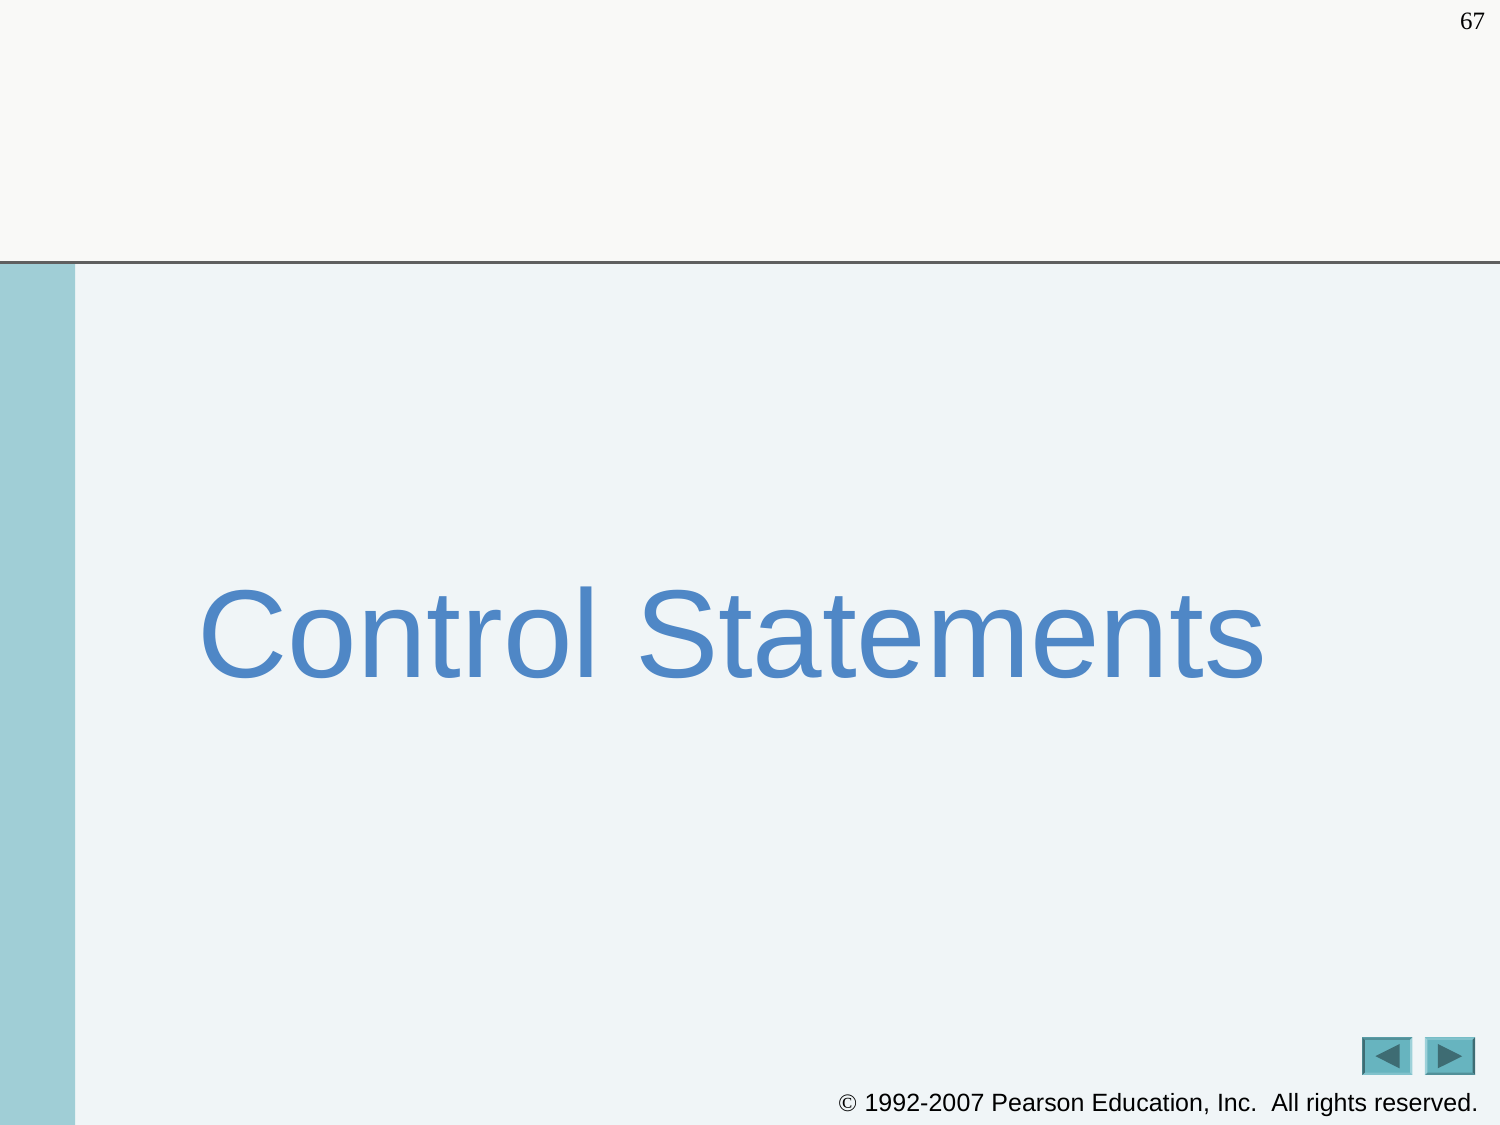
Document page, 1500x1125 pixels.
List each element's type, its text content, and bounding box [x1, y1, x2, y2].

list Control Statements [150, 487, 1351, 788]
